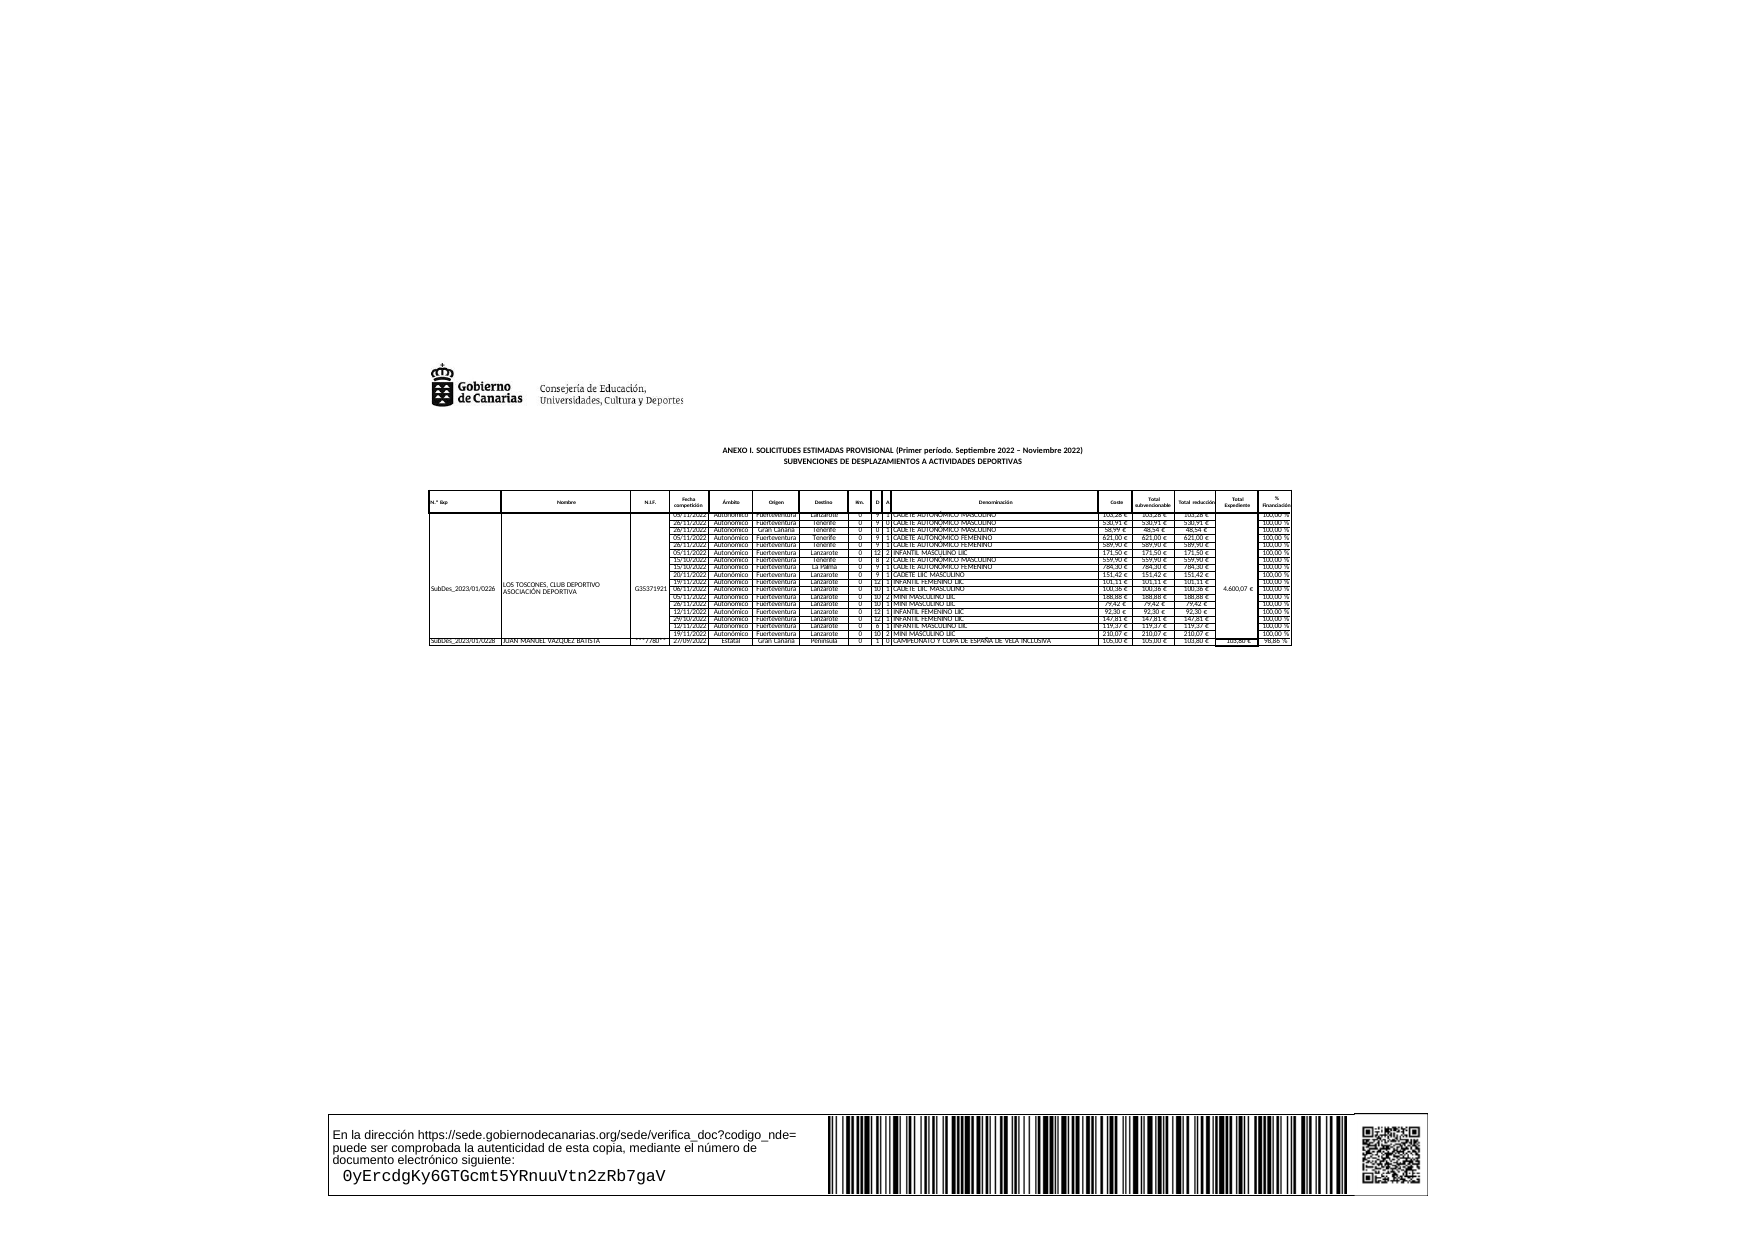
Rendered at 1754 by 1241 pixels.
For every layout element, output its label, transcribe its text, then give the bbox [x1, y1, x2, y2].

table_cell INFANTIL MASCULINO LIIC [892, 624, 1098, 630]
table_cell Autonómico [709, 609, 752, 616]
table_cell Fuerteventura [753, 617, 799, 623]
table_cell 15/10/2022 [670, 558, 708, 564]
table_cell CADETE AUTONÓMICO MASCULINO [892, 514, 1098, 519]
table_cell 119,37 € [1175, 624, 1215, 630]
table_header Total reducción [1175, 491, 1215, 512]
table_header Origen [753, 491, 798, 512]
table_cell 101,11 € [1099, 580, 1132, 586]
table_cell 10 [872, 631, 882, 638]
table_cell 100,36 € [1133, 587, 1174, 593]
table_cell 103,28 € [1099, 514, 1132, 519]
table_cell 9 [872, 521, 882, 527]
table_cell 48,54 € [1133, 528, 1174, 534]
table_cell 05/11/2022 [670, 535, 708, 542]
table_cell 100,00 % [1259, 534, 1291, 542]
table_cell ***7780** [631, 639, 669, 645]
table_cell Autonómico [709, 514, 752, 519]
table_cell CADETE LIIC MASCULINO [892, 572, 1098, 579]
table_cell Fuerteventura [753, 631, 799, 638]
table_cell 1 [883, 617, 891, 623]
table_cell 1 [883, 565, 891, 571]
table_cell 119,37 € [1099, 624, 1132, 630]
table_cell 98,86 % [1259, 638, 1291, 645]
table_cell Península [800, 639, 848, 645]
table_cell 530,91 € [1099, 521, 1132, 527]
table_cell 100,00 % [1259, 594, 1291, 601]
table_cell 2 [883, 558, 891, 564]
table_cell 100,00 % [1259, 512, 1291, 519]
table_cell 9 [872, 565, 882, 571]
table_cell 147,81 € [1175, 617, 1215, 623]
table_cell INFANTIL FEMENINO LIIC [892, 580, 1098, 586]
table_cell Estatal [709, 639, 752, 645]
table_cell 589,90 € [1175, 543, 1215, 549]
table_cell Autonómico [709, 631, 752, 638]
table_cell 100,36 € [1099, 587, 1132, 593]
table_header Nombre [502, 491, 630, 512]
table_cell 8 [872, 558, 882, 564]
table_cell Fuerteventura [753, 595, 799, 601]
table_cell 589,90 € [1099, 543, 1132, 549]
table_cell MINI MASCULINO LIIC [892, 602, 1098, 608]
table_cell 0 [849, 521, 871, 527]
table_cell 0 [849, 639, 871, 645]
table_cell Lanzarote [800, 624, 848, 630]
table_cell 79,42 € [1175, 602, 1215, 608]
table_cell Tenerife [800, 543, 848, 549]
table_cell 100,00 % [1259, 542, 1291, 549]
table_cell 4.600,07 € [1216, 514, 1257, 638]
table_cell Lanzarote [800, 587, 848, 593]
table_cell Fuerteventura [753, 543, 799, 549]
table_cell 19/11/2022 [670, 580, 708, 586]
text ANEXO I. SOLICITUDES ESTIMADAS PROVISIONAL (Primer período. Septiembre 2022 – Noviembre 2022) SUBVENCIONES DE DESPLAZAMIENTOS A ACTIVIDADES DEPORTIVAS [722, 446, 1083, 466]
table_cell 210,07 € [1133, 631, 1174, 638]
table_header Destino [800, 491, 847, 512]
table_cell 100,00 % [1259, 586, 1291, 593]
table_cell 100,00 % [1259, 556, 1291, 564]
table_cell INFANTIL FEMENINO LIIC [892, 617, 1098, 623]
table_cell Autonómico [709, 602, 752, 608]
table_cell Autonómico [709, 558, 752, 564]
table_header D [872, 491, 881, 512]
table_cell 784,30 € [1175, 565, 1215, 571]
table_header N.º Exp [430, 491, 500, 512]
table_cell 103,28 € [1133, 514, 1174, 519]
table_cell Autonómico [709, 587, 752, 593]
table_cell Lanzarote [800, 617, 848, 623]
table_cell 0 [849, 528, 871, 534]
table_cell MINI MASCULINO LIIC [892, 631, 1098, 638]
table_cell 100,00 % [1259, 630, 1291, 638]
table_cell 559,90 € [1175, 558, 1215, 564]
table_cell Fuerteventura [753, 521, 799, 527]
table_cell 10 [872, 595, 882, 601]
table_cell 2 [883, 631, 891, 638]
table_cell 9 [872, 535, 882, 542]
table_cell 103,80 € [1175, 639, 1215, 645]
table_cell CADETE AUTONÓMICO MASCULINO [892, 521, 1098, 527]
table_cell 119,37 € [1133, 624, 1174, 630]
table_cell 100,00 % [1259, 616, 1291, 623]
table_cell 100,00 % [1259, 601, 1291, 608]
table_cell La Palma [800, 565, 848, 571]
table_cell Autonómico [709, 521, 752, 527]
table_cell CADETE LIIC MASCULINO [892, 587, 1098, 593]
table_cell Tenerife [800, 558, 848, 564]
table_cell Lanzarote [800, 602, 848, 608]
table_cell 151,42 € [1133, 572, 1174, 579]
table_cell 784,30 € [1099, 565, 1132, 571]
table_cell Autonómico [709, 572, 752, 579]
table_cell CADETE AUTONÓMICO FEMENINO [892, 565, 1098, 571]
table_cell 26/11/2022 [670, 521, 708, 527]
table_cell 2 [883, 595, 891, 601]
table_cell 26/11/2022 [670, 543, 708, 549]
table_cell 0 [849, 565, 871, 571]
table_cell CADETE AUTONÓMICO FEMENINO [892, 543, 1098, 549]
table_cell Autonómico [709, 528, 752, 534]
table_cell 171,50 € [1133, 550, 1174, 556]
table_cell 26/11/2022 [670, 602, 708, 608]
table_cell 0 [849, 514, 871, 519]
table_cell 151,42 € [1175, 572, 1215, 579]
table_cell Fuerteventura [753, 535, 799, 542]
table_cell 0 [849, 550, 871, 556]
table_cell 1 [883, 609, 891, 616]
table_cell INFANTIL FEMENINO LIIC [892, 609, 1098, 616]
table_cell 27/09/2022 [670, 639, 708, 645]
table_cell 621,00 € [1175, 535, 1215, 542]
table_cell 1 [883, 528, 891, 534]
table_cell 151,42 € [1099, 572, 1132, 579]
table_cell 1 [883, 543, 891, 549]
table_cell Autonómico [709, 580, 752, 586]
table_cell 1 [883, 624, 891, 630]
table_cell 1 [883, 580, 891, 586]
table_cell 784,30 € [1133, 565, 1174, 571]
table_cell 100,00 % [1259, 564, 1291, 571]
table_cell 26/11/2022 [670, 528, 708, 534]
table_cell Lanzarote [800, 572, 848, 579]
table_cell 101,11 € [1133, 580, 1174, 586]
table_cell 559,90 € [1099, 558, 1132, 564]
table_cell 92,30 € [1175, 609, 1215, 616]
table_cell 10 [872, 587, 882, 593]
table_cell Tenerife [800, 521, 848, 527]
table_header Ámbito [710, 491, 752, 512]
table_cell 05/11/2022 [670, 595, 708, 601]
table_cell 6 [872, 624, 882, 630]
table_cell Autonómico [709, 617, 752, 623]
table_cell Tenerife [800, 528, 848, 534]
table_cell 621,00 € [1099, 535, 1132, 542]
table_cell Autonómico [709, 595, 752, 601]
table_cell 92,30 € [1099, 609, 1132, 616]
table_cell Fuerteventura [753, 565, 799, 571]
table_cell Lanzarote [800, 580, 848, 586]
table_header Km. [849, 491, 870, 512]
table_cell 10 [872, 602, 882, 608]
table_cell 589,90 € [1133, 543, 1174, 549]
table_cell Fuerteventura [753, 580, 799, 586]
table_header % Financiación [1259, 491, 1291, 512]
table_cell 12/11/2022 [670, 624, 708, 630]
table_cell Autonómico [709, 624, 752, 630]
table_cell 188,88 € [1133, 595, 1174, 601]
table_cell Autonómico [709, 543, 752, 549]
table_cell 210,07 € [1175, 631, 1215, 638]
table_cell CADETE AUTONÓMICO FEMENINO [892, 535, 1098, 542]
table_cell 0 [849, 609, 871, 616]
table_cell 100,00 % [1259, 579, 1291, 586]
table_cell 58,99 € [1099, 528, 1132, 534]
picture [1354, 1113, 1428, 1196]
table_cell 147,81 € [1133, 617, 1174, 623]
table_cell 06/11/2022 [670, 587, 708, 593]
table_cell Autonómico [709, 550, 752, 556]
table_cell 0 [849, 617, 871, 623]
table_cell 0 [883, 639, 891, 645]
table_cell 0 [849, 558, 871, 564]
table_cell Fuerteventura [753, 550, 799, 556]
picture [828, 1116, 1347, 1194]
picture [431, 361, 684, 407]
table_cell 1 [883, 587, 891, 593]
table_cell 100,00 % [1259, 527, 1291, 534]
table_cell Fuerteventura [753, 587, 799, 593]
table_cell INFANTIL MASCULINO LIIC [892, 550, 1098, 556]
table_cell LOS TOSCONES, CLUB DEPORTIVO ASOCIACIÓN DEPORTIVA [502, 514, 630, 638]
table_cell 2 [883, 550, 891, 556]
table_cell 105,00 € [1133, 639, 1174, 645]
table_cell 101,11 € [1175, 580, 1215, 586]
table_cell 530,91 € [1175, 521, 1215, 527]
table_cell 188,88 € [1099, 595, 1132, 601]
table_cell 0 [849, 535, 871, 542]
table_cell 621,00 € [1133, 535, 1174, 542]
table_cell CADETE AUTONÓMICO MASCULINO [892, 528, 1098, 534]
table_cell 1 [883, 602, 891, 608]
table_cell 20/11/2022 [670, 572, 708, 579]
table_cell 210,07 € [1099, 631, 1132, 638]
table_cell 105,00 € [1099, 639, 1132, 645]
table_header Total subvencionable [1133, 491, 1174, 512]
table_cell MINI MASCULINO LIIC [892, 595, 1098, 601]
table_cell 9 [872, 514, 882, 519]
table_cell 9 [872, 572, 882, 579]
table_cell 103,80 € [1216, 640, 1257, 645]
table_cell 0 [849, 572, 871, 579]
table_cell 188,88 € [1175, 595, 1215, 601]
table_cell Fuerteventura [753, 609, 799, 616]
table_cell 0 [849, 631, 871, 638]
table_cell 100,00 % [1259, 571, 1291, 579]
table_cell 0 [849, 602, 871, 608]
table_cell 79,42 € [1133, 602, 1174, 608]
table_cell Fuerteventura [753, 558, 799, 564]
table_cell 9 [872, 543, 882, 549]
table_cell 0 [849, 543, 871, 549]
table_cell Fuerteventura [753, 624, 799, 630]
table_header Total Expediente [1216, 491, 1257, 512]
table_cell CAMPEONATO Y COPA DE ESPAÑA DE VELA INCLUSIVA [892, 639, 1098, 645]
table_cell 171,50 € [1099, 550, 1132, 556]
table_cell 0 [883, 521, 891, 527]
table_cell 0 [872, 528, 882, 534]
table_header A [883, 491, 890, 512]
table_cell 103,28 € [1175, 514, 1215, 519]
table_cell G35371921 [631, 514, 669, 638]
table_cell 147,81 € [1099, 617, 1132, 623]
table_cell 559,90 € [1133, 558, 1174, 564]
table_cell 15/10/2022 [670, 565, 708, 571]
table_cell CADETE AUTONÓMICO MASCULINO [892, 558, 1098, 564]
table_cell Lanzarote [800, 550, 848, 556]
table_cell 79,42 € [1099, 602, 1132, 608]
table_cell 29/10/2022 [670, 617, 708, 623]
table_cell 92,30 € [1133, 609, 1174, 616]
table_header Coste [1099, 491, 1131, 512]
table_cell Autonómico [709, 535, 752, 542]
table_cell 0 [849, 624, 871, 630]
table_cell 0 [849, 587, 871, 593]
table_cell 12/11/2022 [670, 609, 708, 616]
table_cell 1 [883, 572, 891, 579]
table_cell 0 [849, 580, 871, 586]
table_cell 100,00 % [1259, 608, 1291, 616]
table_cell 1 [883, 514, 891, 519]
table_header Denominación [892, 491, 1097, 512]
table_cell SubDes_2023/01/0226 [430, 514, 501, 638]
table_cell Lanzarote [800, 595, 848, 601]
table_cell Gran Canaria [753, 528, 799, 534]
table_cell 48,54 € [1175, 528, 1215, 534]
table_cell Lanzarote [800, 631, 848, 638]
table_cell 100,00 % [1259, 549, 1291, 556]
table_cell 530,91 € [1133, 521, 1174, 527]
table_cell Lanzarote [800, 514, 848, 519]
table_cell SubDes_2023/01/0228 [430, 639, 501, 645]
table_header Fecha competición [670, 491, 708, 512]
table_cell 100,36 € [1175, 587, 1215, 593]
table_cell Tenerife [800, 535, 848, 542]
table_cell Autonómico [709, 565, 752, 571]
table_cell 1 [883, 535, 891, 542]
table_cell Fuerteventura [753, 572, 799, 579]
table_cell 100,00 % [1259, 623, 1291, 630]
table_cell 171,50 € [1175, 550, 1215, 556]
table_cell Lanzarote [800, 609, 848, 616]
table_cell 0 [849, 595, 871, 601]
table_cell Gran Canaria [753, 639, 799, 645]
table_cell JUAN MANUEL VAZQUEZ BATISTA [502, 639, 630, 645]
table_cell 19/11/2022 [670, 631, 708, 638]
table_header N.I.F. [631, 491, 669, 512]
table_cell 100,00 % [1259, 520, 1291, 527]
table_cell Fuerteventura [753, 602, 799, 608]
table_cell 05/11/2022 [670, 550, 708, 556]
table_cell 1 [872, 639, 882, 645]
